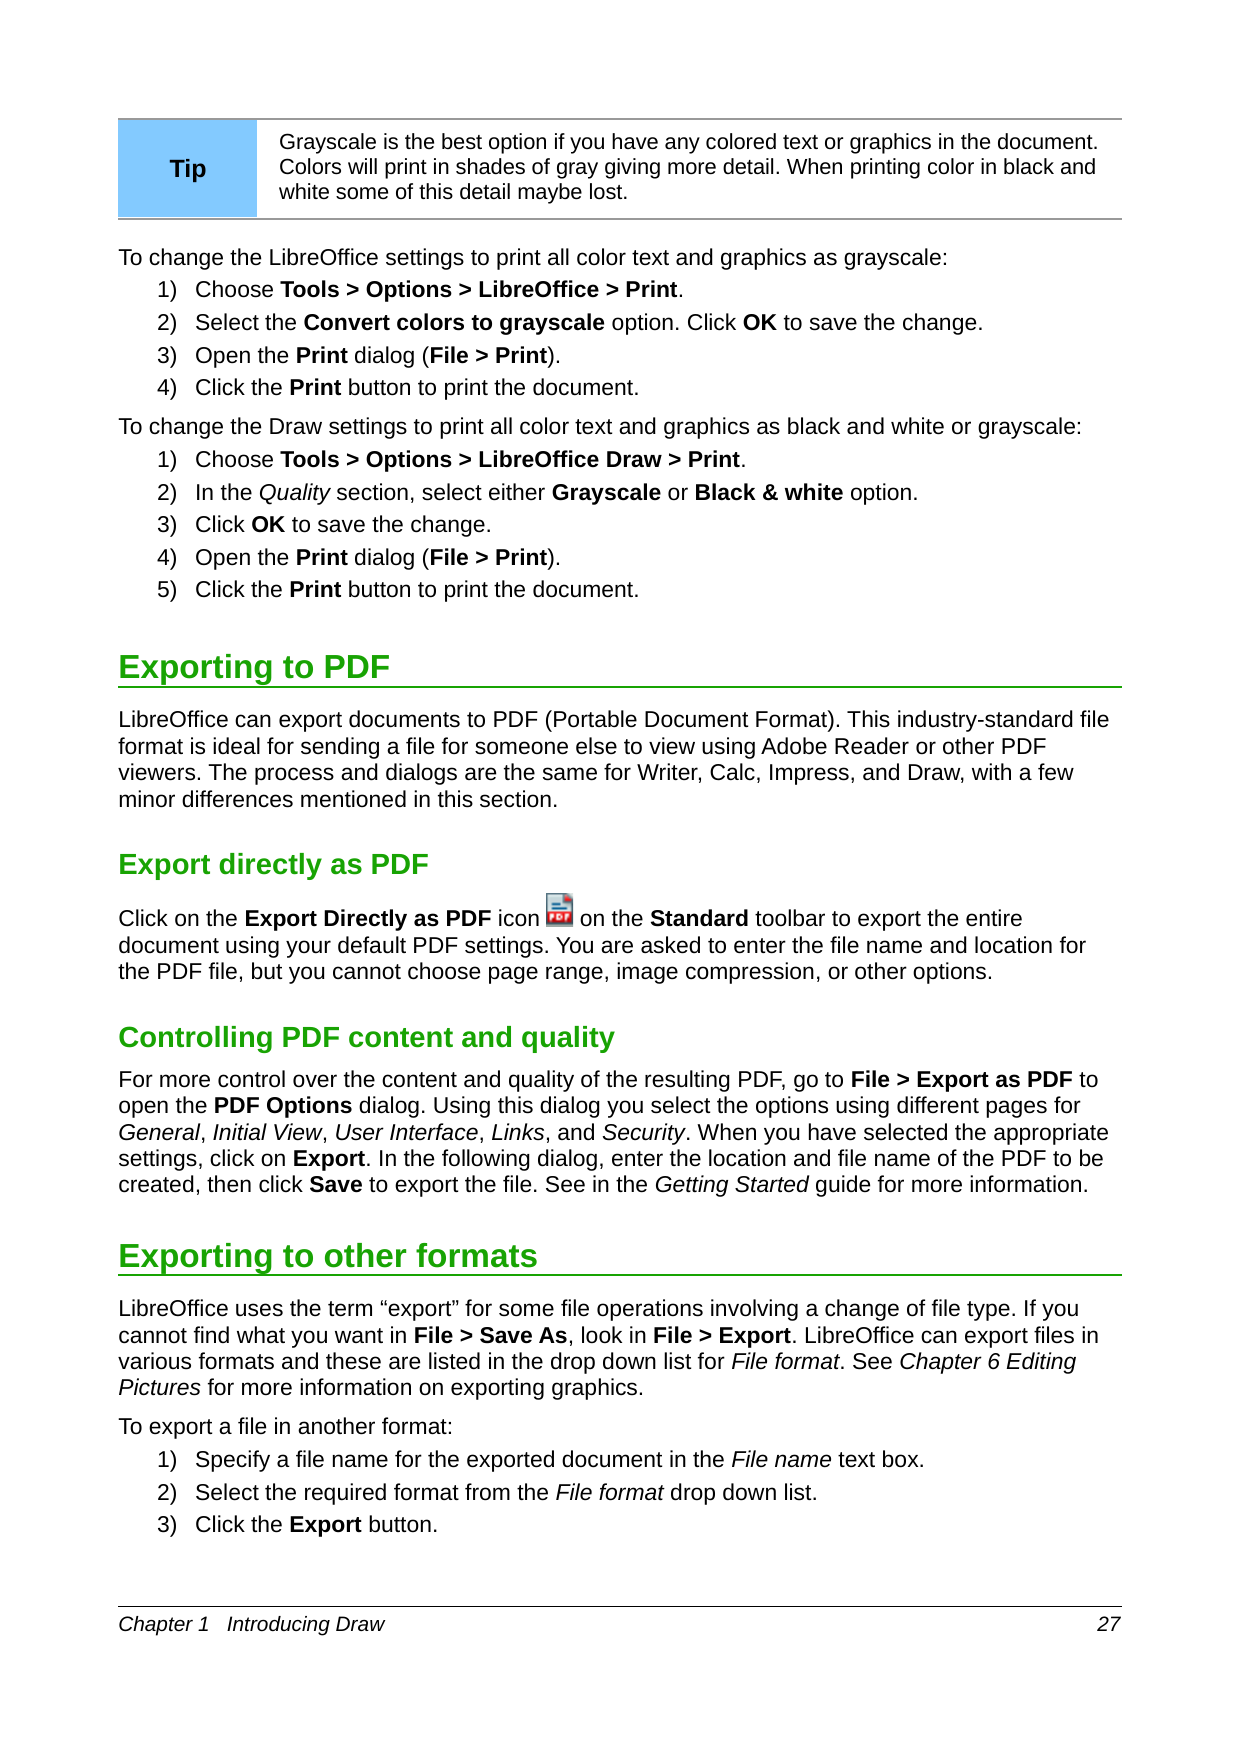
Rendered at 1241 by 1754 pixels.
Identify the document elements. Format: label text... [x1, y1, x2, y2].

subtitle Controlling PDF content and quality [118, 1020, 1122, 1053]
list In the Quality section, select either Grayscale or Black & white option. [177, 478, 1122, 505]
text For more control over the content and quality of the resulting PDF, go to File > Export as PDF to open the PDF Options dialog. Using this dialog you select the options using different pages for General, Initial View, User Interface, Links, and Security. When you have selected the appropriate settings, click on Export. In the following dialog, enter the location and file name of the PDF to be created, then click Save to export the file. See in the Getting Started guide for more information. [118, 1066, 1122, 1197]
list To change the LibreOffice settings to print all color text and graphics as grayscale: [118, 244, 1122, 270]
text Click on the Export Directly as PDF icon on the Standard toolbar to export the entire document using your default PDF settings. You are asked to enter the file name and location for the PDF file, but you cannot choose page range, image compression, or other options. [118, 893, 1122, 984]
list Choose Tools > Options > LibreOffice > Print. [177, 276, 1122, 303]
text LibreOffice can export documents to PDF (Portable Document Format). This industry-standard file format is ideal for sending a file for someone else to view using Adobe Reader or other PDF viewers. The process and dialogs are the same for Writer, Calc, Impress, and Draw, with a few minor differences mentioned in this section. [118, 706, 1122, 812]
list Specify a file name for the exported document in the File name text box. [177, 1446, 1122, 1472]
subtitle Exporting to other formats [118, 1236, 1122, 1274]
list Click the Print button to print the document. [177, 374, 1122, 401]
list Open the Print dialog (File > Print). [177, 342, 1122, 368]
table_header Tip [118, 120, 257, 217]
list Click the Export button. [177, 1511, 1122, 1538]
text LibreOffice uses the term “export” for some file operations involving a change of file type. If you cannot find what you want in File > Save As, look in File > Export. LibreOffice can export files in various formats and these are listed in the drop down list for File format. See Chapter 6 Editing Pictures for more information on exporting graphics. [118, 1295, 1122, 1401]
subtitle Exporting to PDF [118, 647, 1122, 686]
list Choose Tools > Options > LibreOffice Draw > Print. [177, 446, 1122, 472]
list To change the Draw settings to print all color text and graphics as black and white or grayscale: [118, 413, 1122, 439]
list To export a file in another format: [118, 1413, 1122, 1439]
picture [546, 893, 574, 927]
list Select the required format from the File format drop down list. [177, 1479, 1122, 1505]
list Click the Print button to print the document. [177, 576, 1122, 603]
table_header Grayscale is the best option if you have any colored text or graphics in the document. Colors will print in shades of gray giving more detail. When printing color in black and white some of this detail maybe lost. [258, 120, 1122, 217]
list Open the Print dialog (File > Print). [177, 544, 1122, 570]
list Select the Convert colors to grayscale option. Click OK to save the change. [177, 309, 1122, 335]
subtitle Export directly as PDF [118, 847, 1122, 881]
list Click OK to save the change. [177, 511, 1122, 537]
